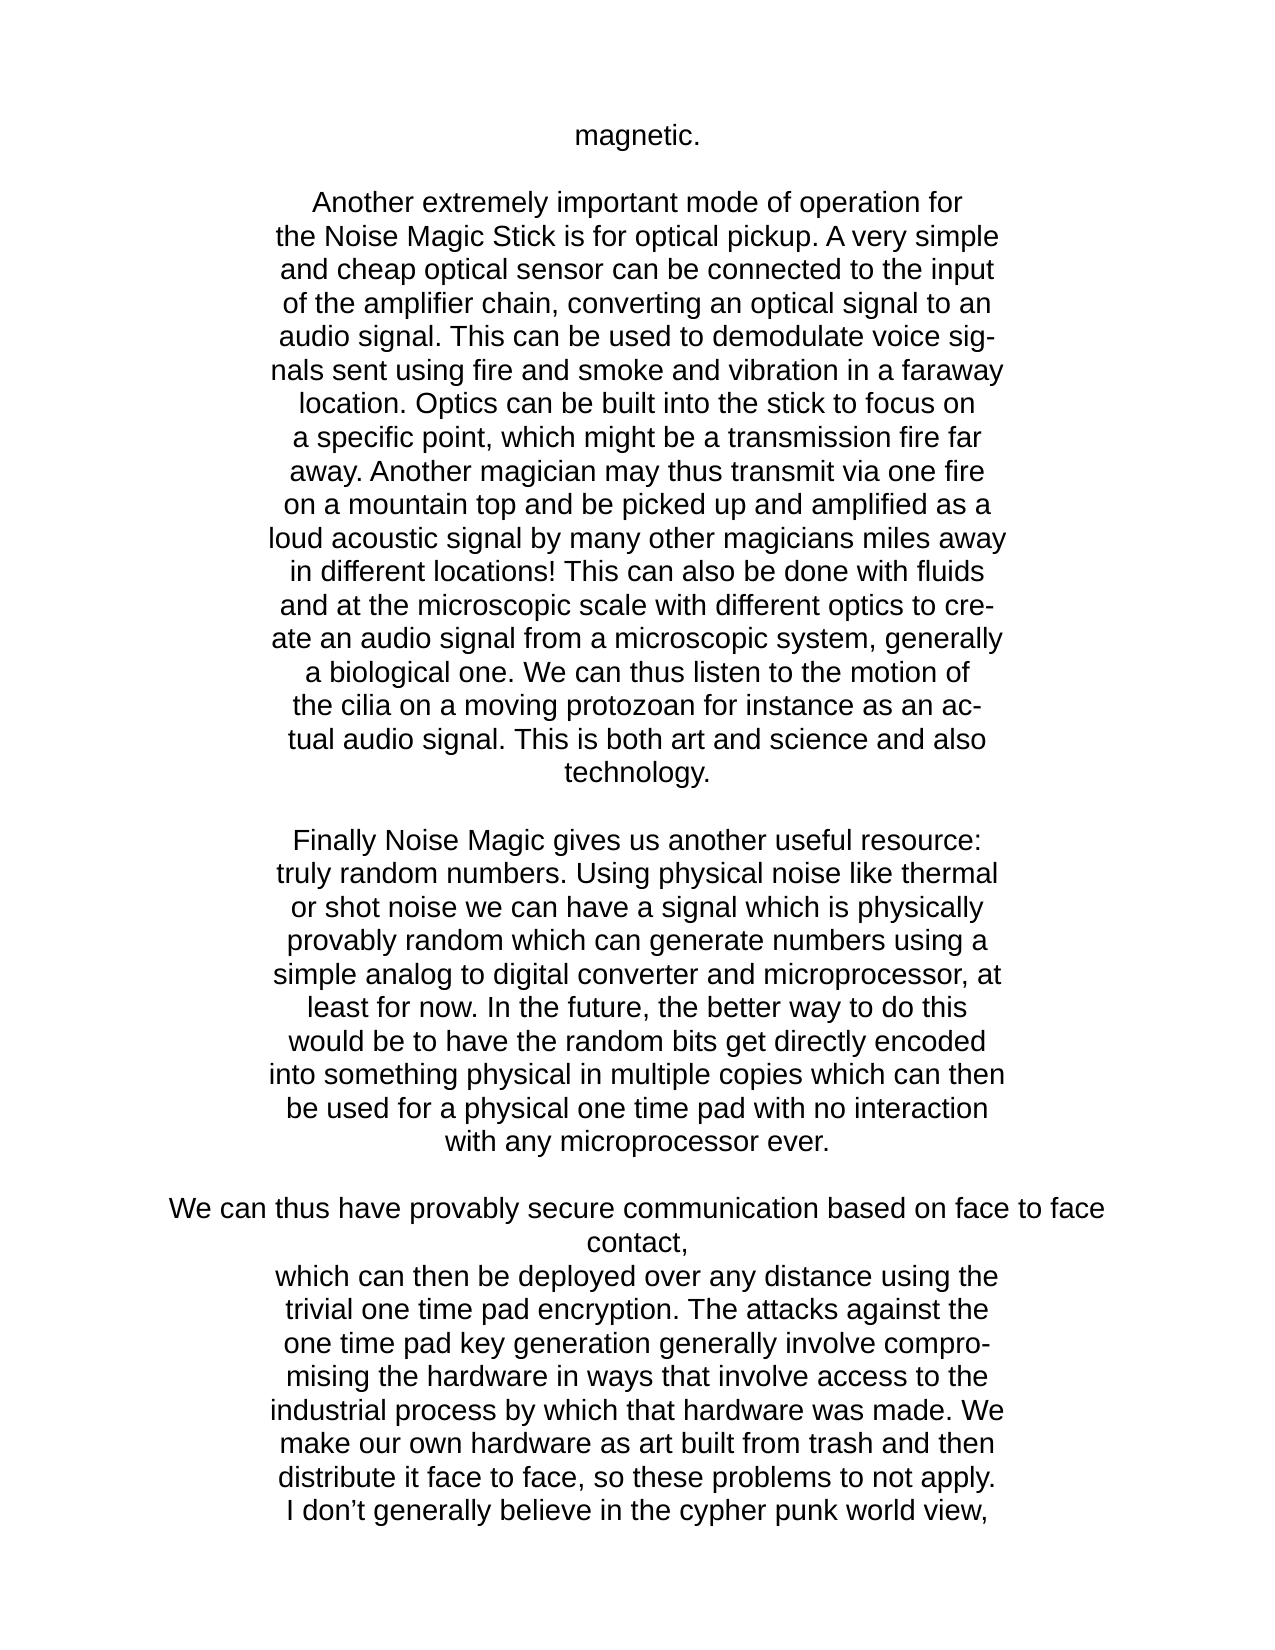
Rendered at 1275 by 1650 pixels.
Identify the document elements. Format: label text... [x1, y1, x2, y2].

text nals sent using fire and smoke and vibration in a faraway [118, 353, 1157, 386]
text truly random numbers. Using physical noise like thermal [118, 856, 1157, 889]
text Finally Noise Magic gives us another useful resource: [118, 822, 1157, 856]
text industrial process by which that hardware was made. We [118, 1393, 1157, 1426]
text make our own hardware as art built from trash and then [118, 1426, 1157, 1460]
text or shot noise we can have a signal which is physically [118, 889, 1157, 923]
text with any microprocessor ever. [118, 1124, 1157, 1158]
text on a mountain top and be picked up and amplified as a [118, 487, 1157, 521]
text the cilia on a moving protozoan for instance as an ac- [118, 688, 1157, 722]
text of the amplifier chain, converting an optical signal to an [118, 286, 1157, 319]
text the Noise Magic Stick is for optical pickup. A very simple [118, 219, 1157, 252]
text I don’t generally believe in the cypher punk world view, [118, 1493, 1157, 1527]
text tual audio signal. This is both art and science and also [118, 722, 1157, 755]
text a specific point, which might be a transmission fire far [118, 420, 1157, 453]
text in different locations! This can also be done with fluids [118, 554, 1157, 588]
text Another extremely important mode of operation for [118, 185, 1157, 219]
text a biological one. We can thus listen to the motion of [118, 655, 1157, 688]
text and cheap optical sensor can be connected to the input [118, 252, 1157, 286]
text which can then be deployed over any distance using the [118, 1258, 1157, 1292]
text trivial one time pad encryption. The attacks against the [118, 1292, 1157, 1326]
text least for now. In the future, the better way to do this [118, 990, 1157, 1024]
text magnetic. [118, 118, 1157, 152]
text simple analog to digital converter and microprocessor, at [118, 957, 1157, 990]
text one time pad key generation generally involve compro- [118, 1326, 1157, 1359]
text mising the hardware in ways that involve access to the [118, 1359, 1157, 1393]
text loud acoustic signal by many other magicians miles away [118, 521, 1157, 554]
text away. Another magician may thus transmit via one fire [118, 453, 1157, 487]
text into something physical in multiple copies which can then [118, 1057, 1157, 1091]
text distribute it face to face, so these problems to not apply. [118, 1460, 1157, 1493]
text and at the microscopic scale with different optics to cre- [118, 588, 1157, 621]
text be used for a physical one time pad with no interaction [118, 1091, 1157, 1124]
text location. Optics can be built into the stick to focus on [118, 386, 1157, 420]
text provably random which can generate numbers using a [118, 923, 1157, 957]
text would be to have the random bits get directly encoded [118, 1024, 1157, 1057]
text We can thus have provably secure communication based on face to face contact, [118, 1191, 1157, 1258]
text ate an audio signal from a microscopic system, generally [118, 621, 1157, 655]
text audio signal. This can be used to demodulate voice sig- [118, 319, 1157, 353]
text technology. [118, 755, 1157, 789]
